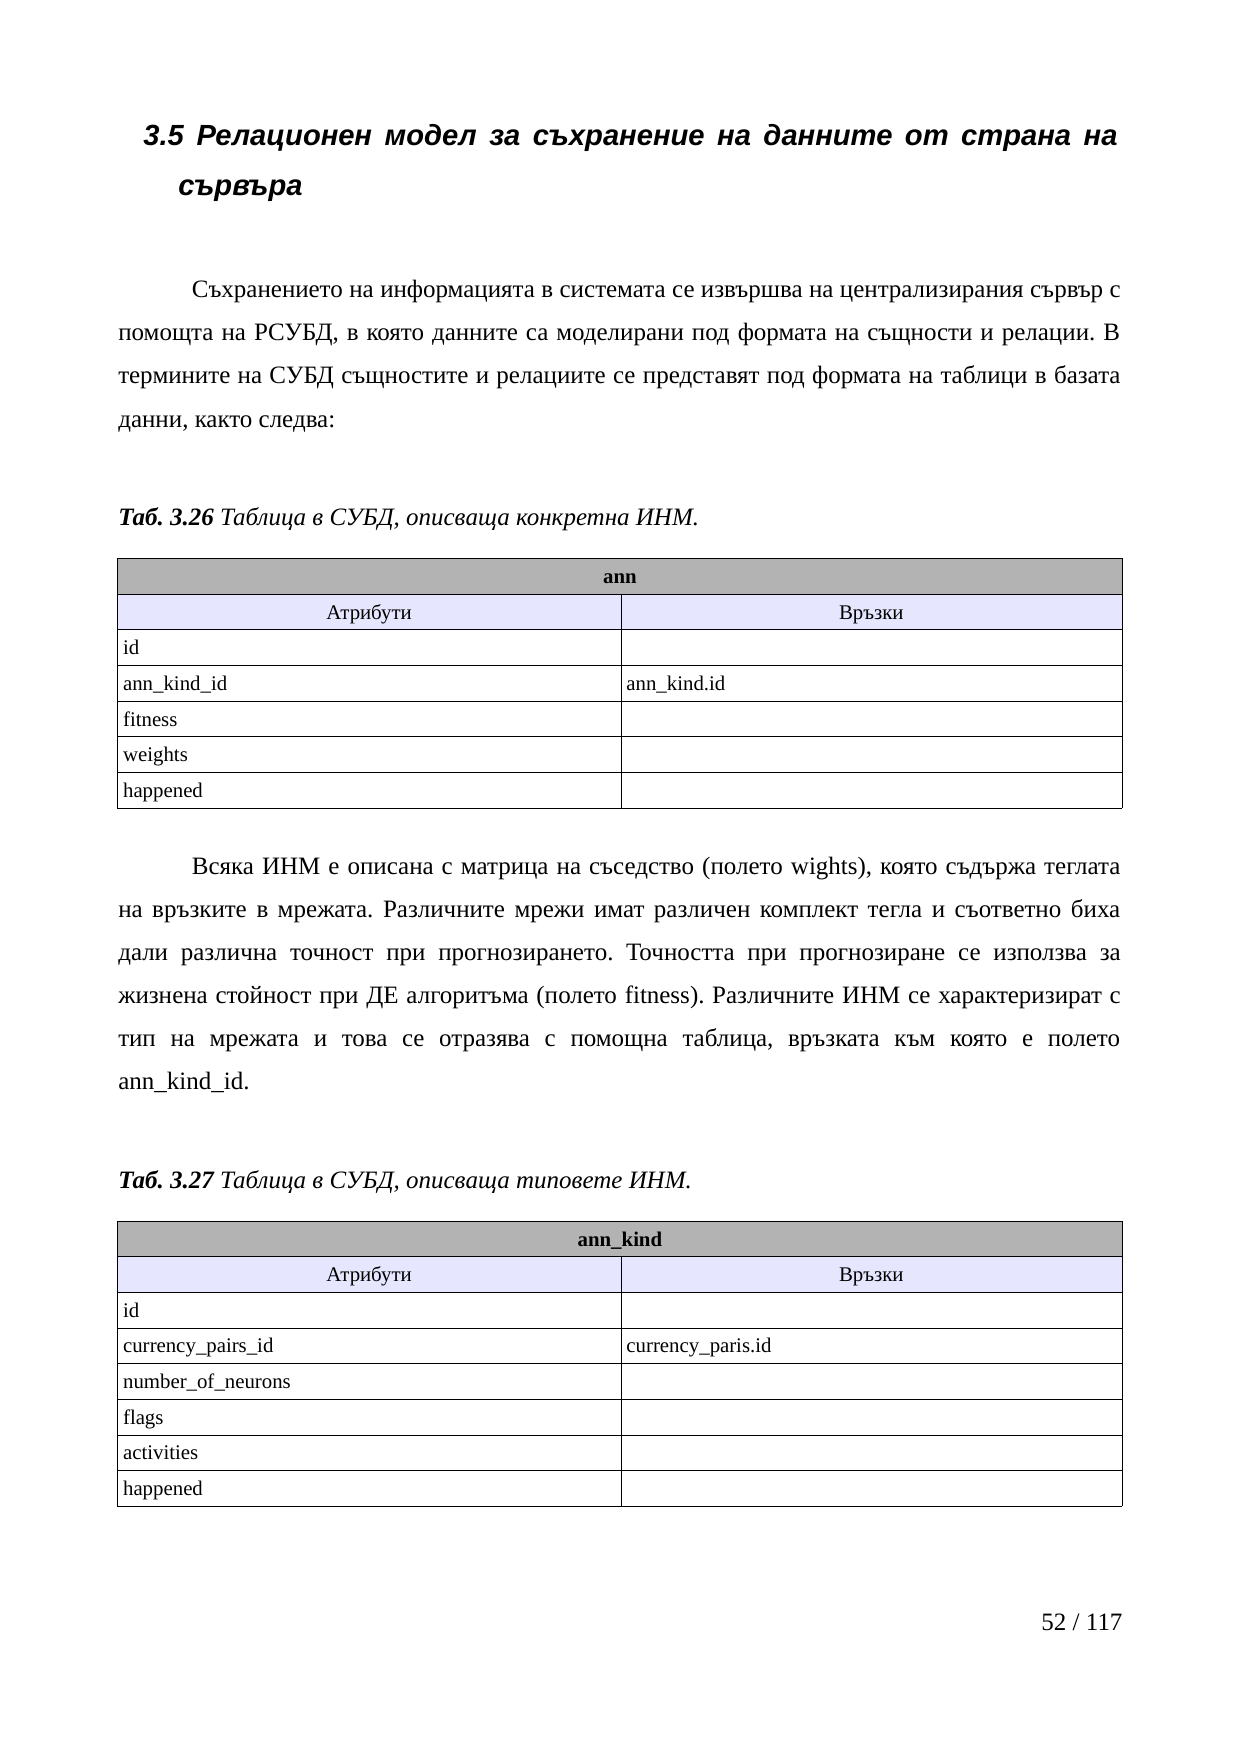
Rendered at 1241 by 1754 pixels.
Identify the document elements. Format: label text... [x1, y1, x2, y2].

text Всяка ИНМ е описана с матрица на съседство (полето wights), която съдържа теглата на връзките в мрежата. Различните мрежи имат различен комплект тегла и съответно биха дали различна точност при прогнозирането. Точността при прогнозиране се използва за жизнена стойност при ДЕ алгоритъма (полето fitness). Различните ИНМ се характеризират с тип на мрежата и това се отразява с помощна таблица, връзката към която е полето ann_kind_id. [118, 851, 1122, 1095]
table_cell Атрибути [118, 1257, 621, 1292]
table_cell activities [118, 1436, 621, 1470]
table_cell currency_pairs_id [118, 1329, 621, 1363]
table_cell [622, 1436, 1122, 1470]
table_cell Атрибути [118, 595, 621, 629]
table_cell [622, 630, 1122, 665]
table_cell Връзки [622, 595, 1122, 629]
table_cell [622, 1471, 1122, 1506]
table_cell flags [118, 1400, 621, 1434]
table_cell [622, 1293, 1122, 1328]
table_cell happened [118, 773, 621, 807]
table_cell number_of_neurons [118, 1364, 621, 1399]
text Съхранението на информацията в системата се извършва на централизирания сървър с помощта на РСУБД, в която данните са моделирани под формата на същности и релации. В термините на СУБД същностите и релациите се представят под формата на таблици в базата данни, както следва: [118, 274, 1122, 432]
text Таб. 3.27 Таблица в СУБД, описваща типовете ИНМ. [118, 1165, 1122, 1194]
table_cell [622, 1400, 1122, 1434]
table_cell fitness [118, 702, 621, 736]
table_cell id [118, 1293, 621, 1328]
subtitle 3.5 Релационен модел за съхранение на данните от страна на сървъра [118, 118, 1122, 202]
table_cell Връзки [622, 1257, 1122, 1292]
table_cell ann_kind.id [622, 666, 1122, 701]
table_cell [622, 773, 1122, 807]
table_cell [622, 737, 1122, 772]
text Таб. 3.26 Таблица в СУБД, описваща конкретна ИНМ. [118, 502, 1122, 531]
table_header ann_kind [118, 1222, 1122, 1256]
table_cell currency_paris.id [622, 1329, 1122, 1363]
table_cell ann_kind_id [118, 666, 621, 701]
table_cell weights [118, 737, 621, 772]
table_cell [622, 702, 1122, 736]
table_cell id [118, 630, 621, 665]
table_cell [622, 1364, 1122, 1399]
table_cell happened [118, 1471, 621, 1506]
table_header ann [118, 559, 1122, 594]
